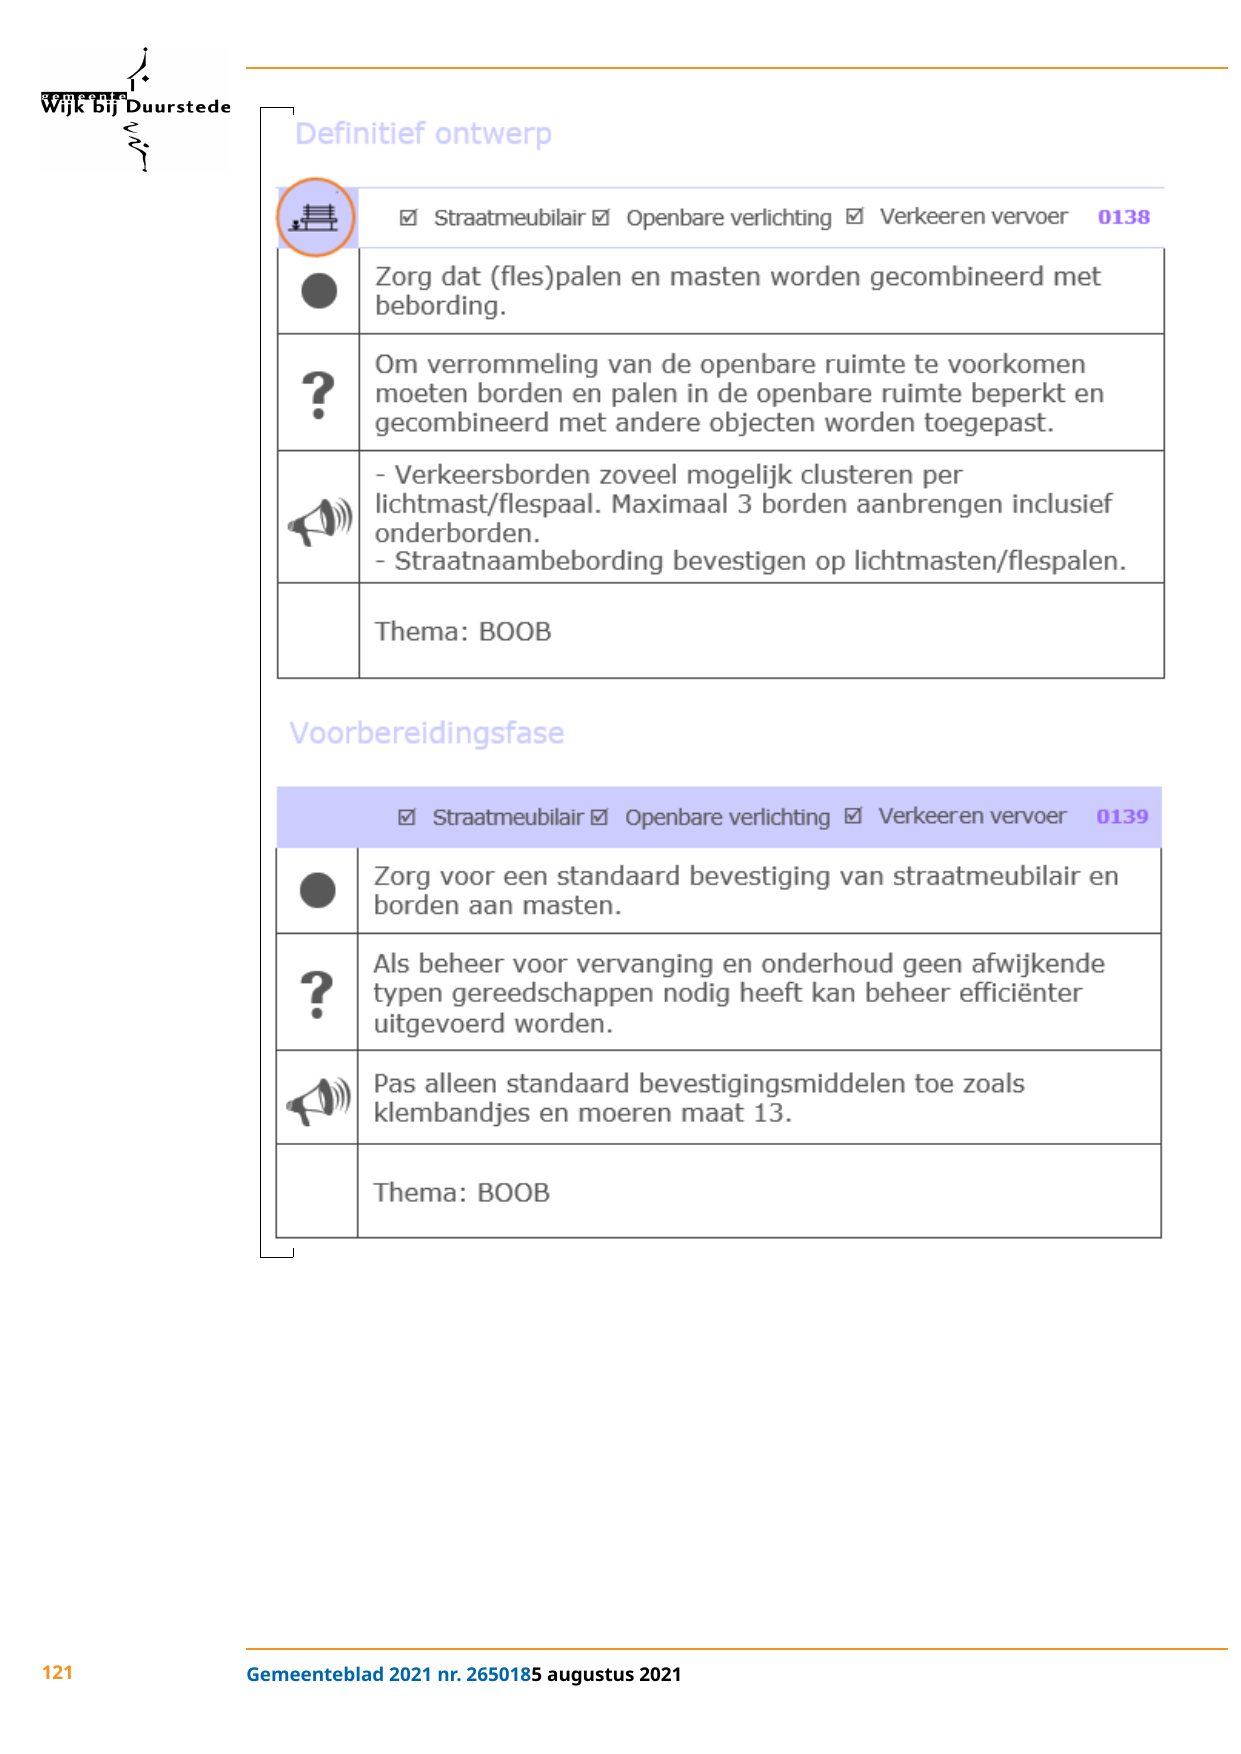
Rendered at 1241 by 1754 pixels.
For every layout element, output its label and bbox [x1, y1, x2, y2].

picture [268, 115, 1173, 1248]
picture [41, 47, 231, 172]
